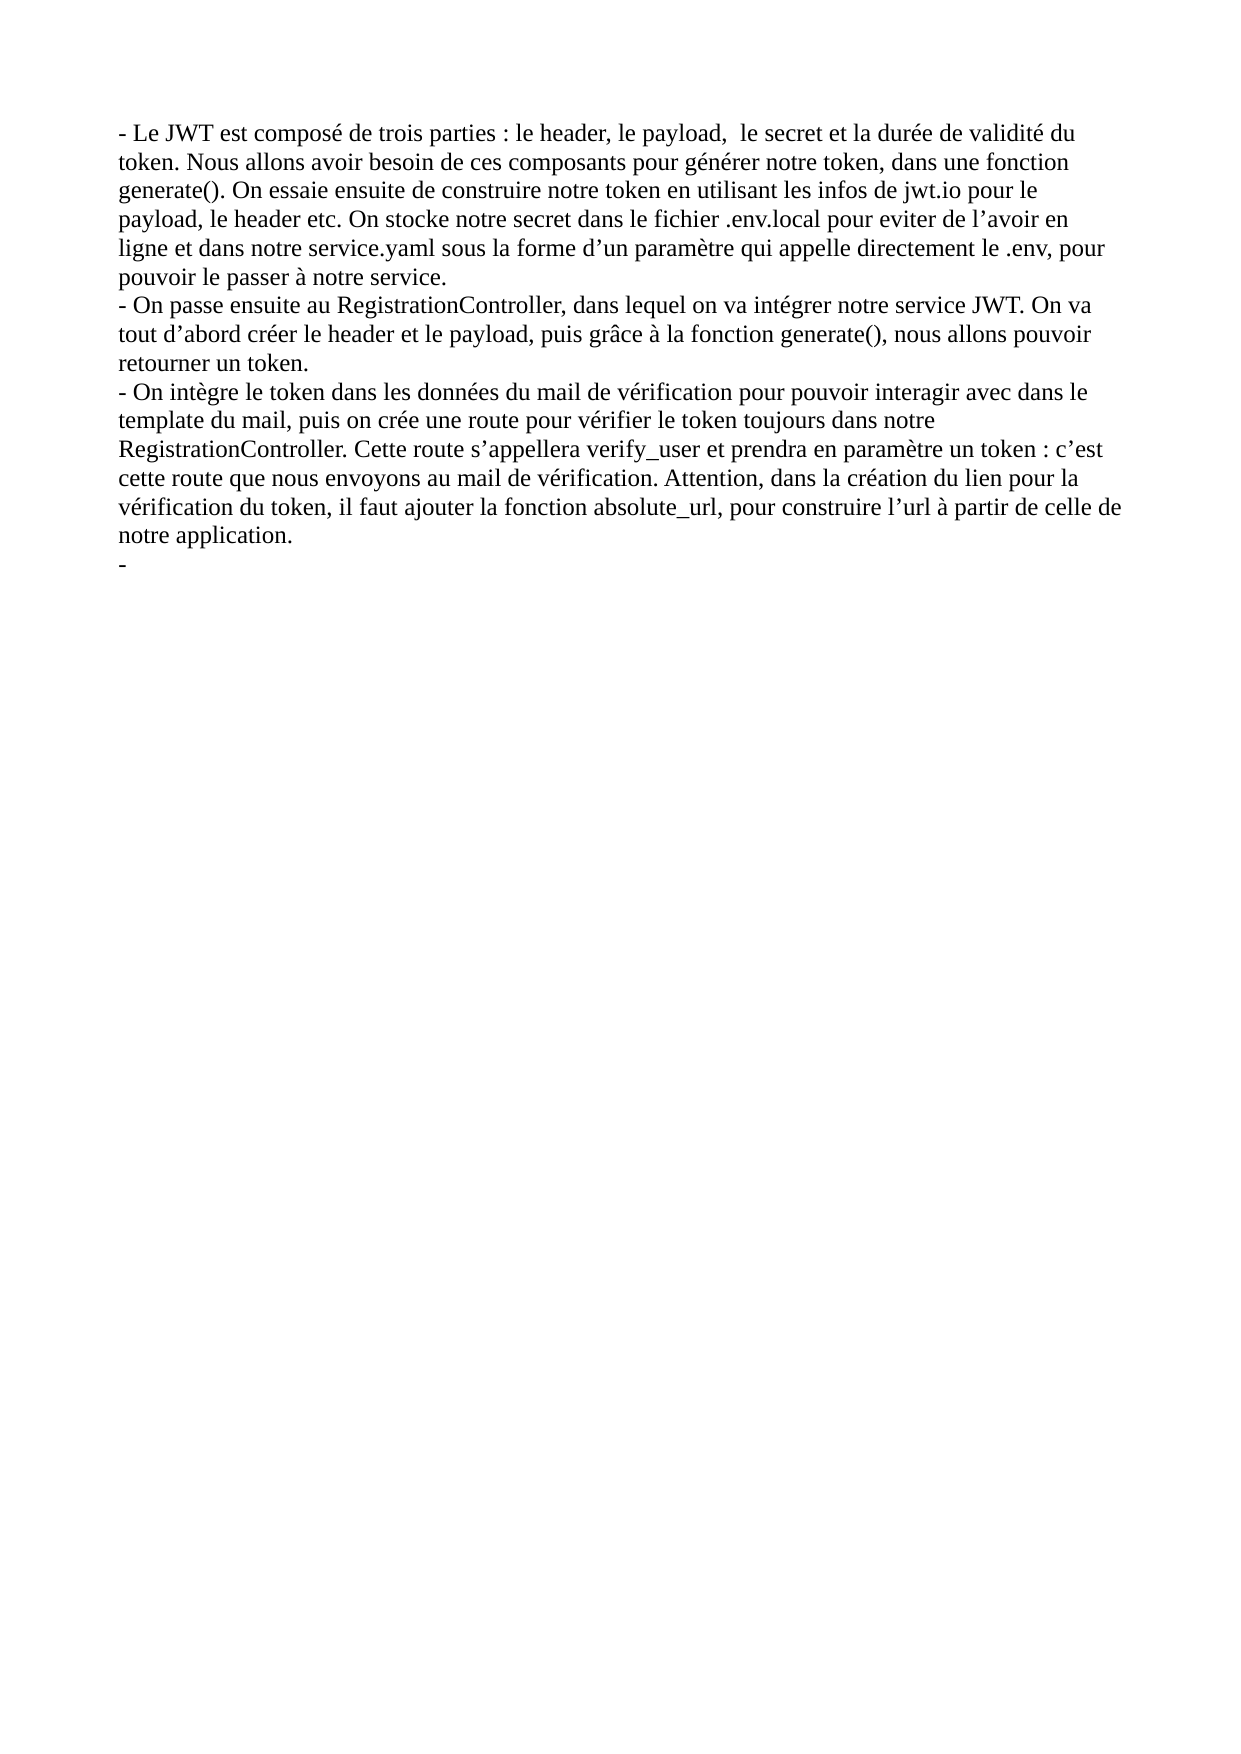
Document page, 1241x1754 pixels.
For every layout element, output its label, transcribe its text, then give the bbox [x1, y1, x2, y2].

text - On passe ensuite au RegistrationController, dans lequel on va intégrer notre service JWT. On va tout d’abord créer le header et le payload, puis grâce à la fonction generate(), nous allons pouvoir retourner un token. [118, 291, 1122, 377]
text - [118, 549, 1122, 578]
text - Le JWT est composé de trois parties : le header, le payload, le secret et la durée de validité du token. Nous allons avoir besoin de ces composants pour générer notre token, dans une fonction generate(). On essaie ensuite de construire notre token en utilisant les infos de jwt.io pour le payload, le header etc. On stocke notre secret dans le fichier .env.local pour eviter de l’avoir en ligne et dans notre service.yaml sous la forme d’un paramètre qui appelle directement le .env, pour pouvoir le passer à notre service. [118, 118, 1122, 291]
text - On intègre le token dans les données du mail de vérification pour pouvoir interagir avec dans le template du mail, puis on crée une route pour vérifier le token toujours dans notre RegistrationController. Cette route s’appellera verify_user et prendra en paramètre un token : c’est cette route que nous envoyons au mail de vérification. Attention, dans la création du lien pour la vérification du token, il faut ajouter la fonction absolute_url, pour construire l’url à partir de celle de notre application. [118, 377, 1122, 549]
